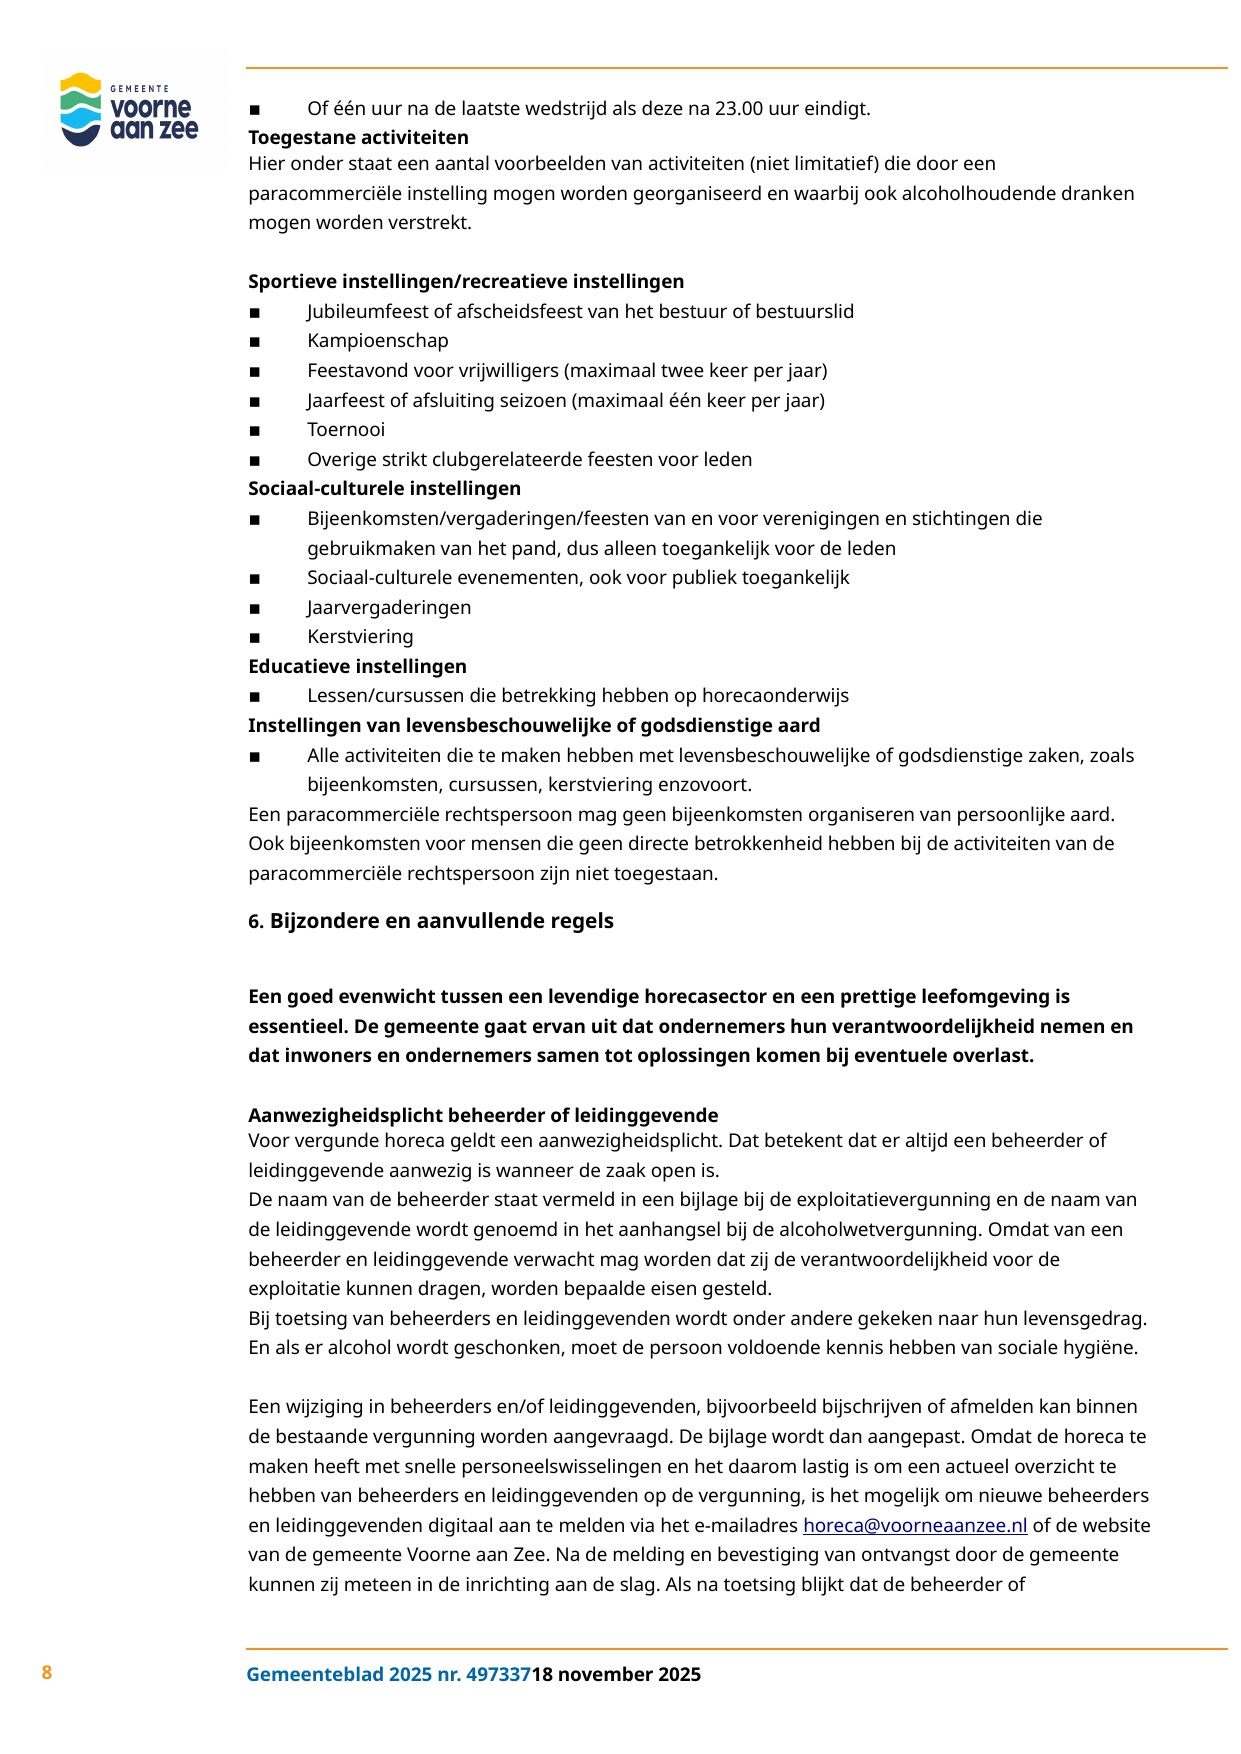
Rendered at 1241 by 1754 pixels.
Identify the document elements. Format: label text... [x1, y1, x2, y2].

list Kampioenschap [248, 328, 1152, 353]
text Voor vergunde horeca geldt een aanwezigheidsplicht. Dat betekent dat er altijd een beheerder of leidinggevende aanwezig is wanneer de zaak open is. [248, 1127, 1152, 1183]
text Sportieve instellingen/recreatieve instellingen [248, 268, 1152, 294]
text 6. Bijzondere en aanvullende regels [248, 906, 1152, 934]
text Toegestane activiteiten [248, 124, 1152, 150]
text Aanwezigheidsplicht beheerder of leidinggevende [248, 1102, 1152, 1127]
text Instellingen van levensbeschouwelijke of godsdienstige aard [248, 712, 1152, 738]
list Jubileumfeest of afscheidsfeest van het bestuur of bestuurslid [248, 298, 1152, 324]
text Bij toetsing van beheerders en leidinggevenden wordt onder andere gekeken naar hun levensgedrag. En als er alcohol wordt geschonken, moet de persoon voldoende kennis hebben van sociale hygiëne. [248, 1305, 1152, 1360]
list Jaarvergaderingen [248, 594, 1152, 619]
list Sociaal-culturele evenementen, ook voor publiek toegankelijk [248, 564, 1152, 590]
text De naam van de beheerder staat vermeld in een bijlage bij de exploitatievergunning en de naam van de leidinggevende wordt genoemd in het aanhangsel bij de alcoholwetvergunning. Omdat van een beheerder en leidinggevende verwacht mag worden dat zij de verantwoordelijkheid voor de exploitatie kunnen dragen, worden bepaalde eisen gesteld. [248, 1187, 1152, 1301]
list Lessen/cursussen die betrekking hebben op horecaonderwijs [248, 683, 1152, 708]
text Hier onder staat een aantal voorbeelden van activiteiten (niet limitatief) die door een paracommerciële instelling mogen worden georganiseerd en waarbij ook alcoholhoudende dranken mogen worden verstrekt. [248, 150, 1152, 235]
list Toernooi [248, 416, 1152, 442]
list Bijeenkomsten/vergaderingen/feesten van en voor verenigingen en stichtingen die gebruikmaken van het pand, dus alleen toegankelijk voor de leden [248, 505, 1152, 560]
list Alle activiteiten die te maken hebben met levensbeschouwelijke of godsdienstige zaken, zoals bijeenkomsten, cursussen, kerstviering enzovoort. [248, 742, 1152, 797]
picture [41, 47, 231, 172]
list Kerstviering [248, 623, 1152, 649]
list Feestavond voor vrijwilligers (maximaal twee keer per jaar) [248, 357, 1152, 383]
text Een wijziging in beheerders en/of leidinggevenden, bijvoorbeeld bijschrijven of afmelden kan binnen de bestaande vergunning worden aangevraagd. De bijlage wordt dan aangepast. Omdat de horeca te maken heeft met snelle personeelswisselingen en het daarom lastig is om een actueel overzicht te hebben van beheerders en leidinggevenden op de vergunning, is het mogelijk om nieuwe beheerders en leidinggevenden digitaal aan te melden via het e-mailadres horeca@voorneaanzee.nl of de website van de gemeente Voorne aan Zee. Na de melding en bevestiging van ontvangst door de gemeente kunnen zij meteen in de inrichting aan de slag. Als na toetsing blijkt dat de beheerder of [248, 1394, 1152, 1597]
text Educatieve instellingen [248, 653, 1152, 679]
list Overige strikt clubgerelateerde feesten voor leden [248, 446, 1152, 472]
text Een paracommerciële rechtspersoon mag geen bijeenkomsten organiseren van persoonlijke aard. Ook bijeenkomsten voor mensen die geen directe betrokkenheid hebben bij de activiteiten van de paracommerciële rechtspersoon zijn niet toegestaan. [248, 801, 1152, 886]
text Een goed evenwicht tussen een levendige horecasector en een prettige leefomgeving is essentieel. De gemeente gaat ervan uit dat ondernemers hun verantwoordelijkheid nemen en dat inwoners en ondernemers samen tot oplossingen komen bij eventuele overlast. [248, 983, 1152, 1068]
text Sociaal-culturele instellingen [248, 476, 1152, 501]
list Jaarfeest of afsluiting seizoen (maximaal één keer per jaar) [248, 387, 1152, 412]
list Of één uur na de laatste wedstrijd als deze na 23.00 uur eindigt. [248, 95, 1152, 121]
